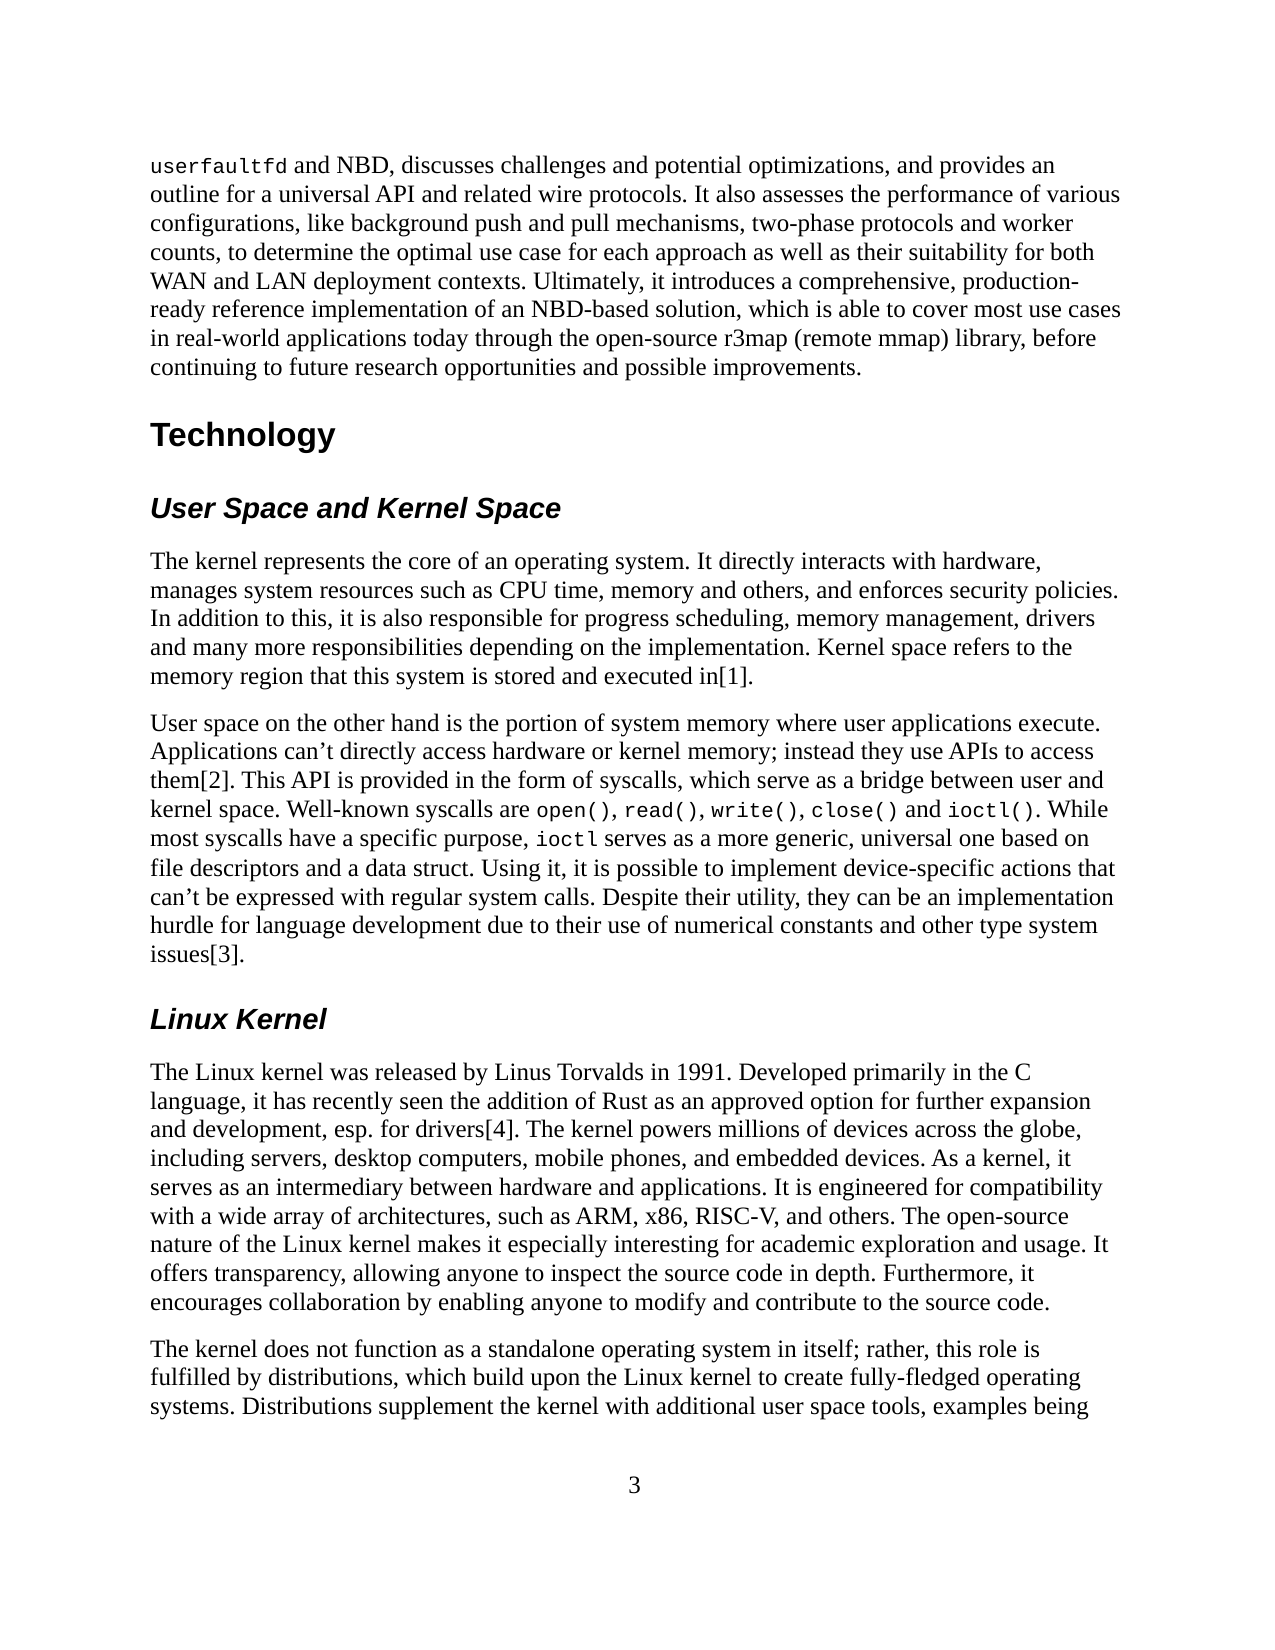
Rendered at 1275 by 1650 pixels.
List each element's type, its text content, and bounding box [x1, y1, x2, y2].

text The Linux kernel was released by Linus Torvalds in 1991. Developed primarily in the C language, it has recently seen the addition of Rust as an approved option for further expansion and development, esp. for drivers[4]. The kernel powers millions of devices across the globe, including servers, desktop computers, mobile phones, and embedded devices. As a kernel, it serves as an intermediary between hardware and applications. It is engineered for compatibility with a wide array of architectures, such as ARM, x86, RISC-V, and others. The open-source nature of the Linux kernel makes it especially interesting for academic exploration and usage. It offers transparency, allowing anyone to inspect the source code in depth. Furthermore, it encourages collaboration by enabling anyone to modify and contribute to the source code. [150, 1057, 1125, 1316]
text The kernel represents the core of an operating system. It directly interacts with hardware, manages system resources such as CPU time, memory and others, and enforces security policies. In addition to this, it is also responsible for progress scheduling, memory management, drivers and many more responsibilities depending on the implementation. Kernel space refers to the memory region that this system is stored and executed in[1]. [150, 546, 1125, 690]
text User space on the other hand is the portion of system memory where user applications execute. Applications can’t directly access hardware or kernel memory; instead they use APIs to access them[2]. This API is provided in the form of syscalls, which serve as a bridge between user and kernel space. Well-known syscalls are open(), read(), write(), close() and ioctl(). While most syscalls have a specific purpose, ioctl serves as a more generic, universal one based on file descriptors and a data struct. Using it, it is possible to implement device-specific actions that can’t be expressed with regular system calls. Despite their utility, they can be an implementation hurdle for language development due to their use of numerical constants and other type system issues[3]. [150, 708, 1125, 968]
subtitle Technology [150, 415, 1125, 453]
text userfaultfd and NBD, discusses challenges and potential optimizations, and provides an outline for a universal API and related wire protocols. It also assesses the performance of various configurations, like background push and pull mechanisms, two-phase protocols and worker counts, to determine the optimal use case for each approach as well as their suitability for both WAN and LAN deployment contexts. Ultimately, it introduces a comprehensive, production-ready reference implementation of an NBD-based solution, which is able to cover most use cases in real-world applications today through the open-source r3map (remote mmap) library, before continuing to future research opportunities and possible improvements. [150, 150, 1125, 381]
subtitle Linux Kernel [150, 1002, 1125, 1036]
text The kernel does not function as a standalone operating system in itself; rather, this role is fulfilled by distributions, which build upon the Linux kernel to create fully-fledged operating systems. Distributions supplement the kernel with additional user space tools, examples being [150, 1334, 1125, 1420]
subtitle User Space and Kernel Space [150, 491, 1125, 524]
